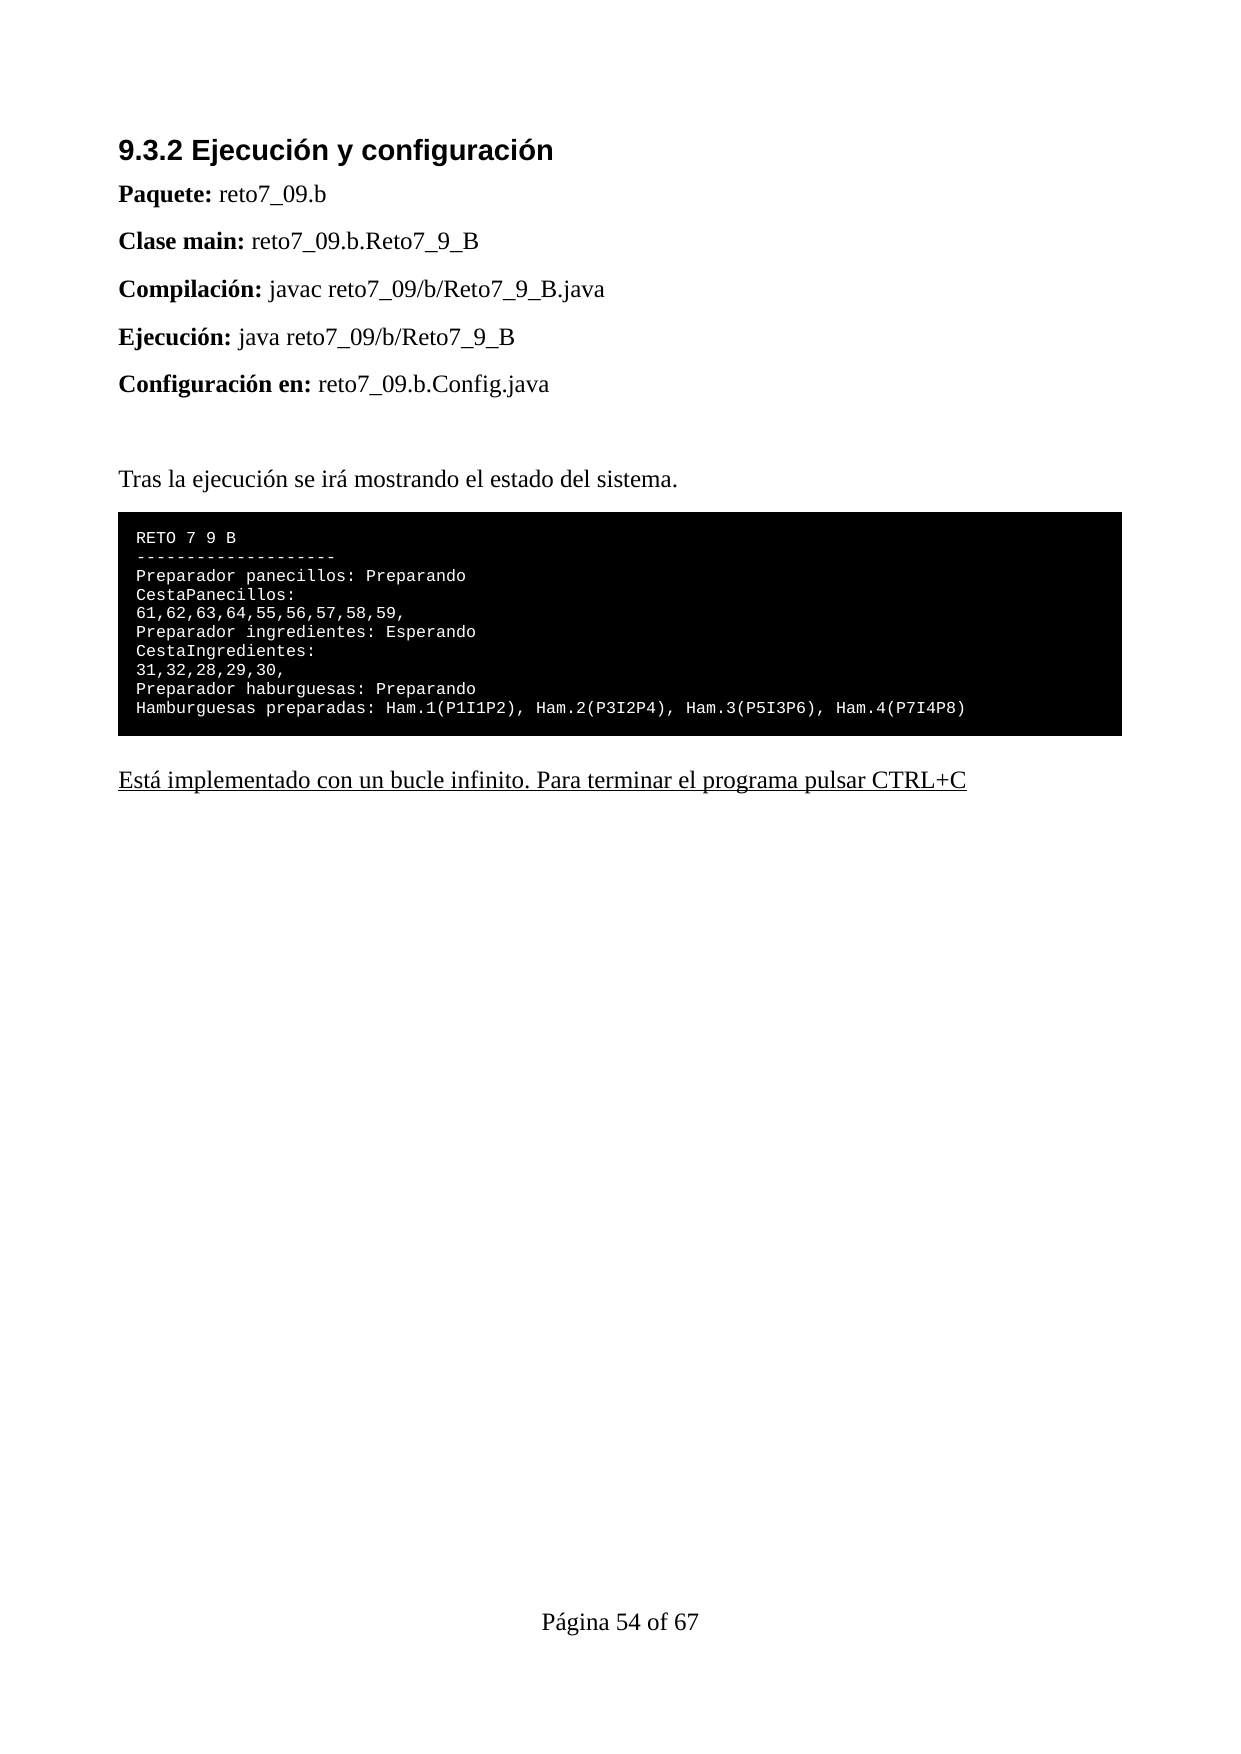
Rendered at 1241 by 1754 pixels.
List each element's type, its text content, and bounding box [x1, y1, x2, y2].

text CestaIngredientes: [118, 643, 1122, 662]
text Tras la ejecución se irá mostrando el estado del sistema. [118, 464, 1122, 493]
text Preparador haburguesas: Preparando [118, 681, 1122, 699]
text 61,62,63,64,55,56,57,58,59, [118, 605, 1122, 624]
text 31,32,28,29,30, [118, 662, 1122, 681]
text Ejecución: java reto7_09/b/Reto7_9_B [118, 322, 1122, 350]
text Compilación: javac reto7_09/b/Reto7_9_B.java [118, 274, 1122, 303]
text CestaPanecillos: [118, 586, 1122, 605]
subtitle 9.3.2 Ejecución y configuración [118, 133, 1122, 166]
text Clase main: reto7_09.b.Reto7_9_B [118, 226, 1122, 255]
text Está implementado con un bucle infinito. Para terminar el programa pulsar CTRL+C [118, 765, 1122, 793]
text Preparador panecillos: Preparando [118, 567, 1122, 586]
text Hamburguesas preparadas: Ham.1(P1I1P2), Ham.2(P3I2P4), Ham.3(P5I3P6), Ham.4(P7I4P8) [118, 699, 1122, 736]
text Configuración en: reto7_09.b.Config.java [118, 369, 1122, 398]
text -------------------- [118, 548, 1122, 567]
text Preparador ingredientes: Esperando [118, 624, 1122, 643]
text Paquete: reto7_09.b [118, 179, 1122, 207]
text RETO 7 9 B [118, 512, 1122, 548]
